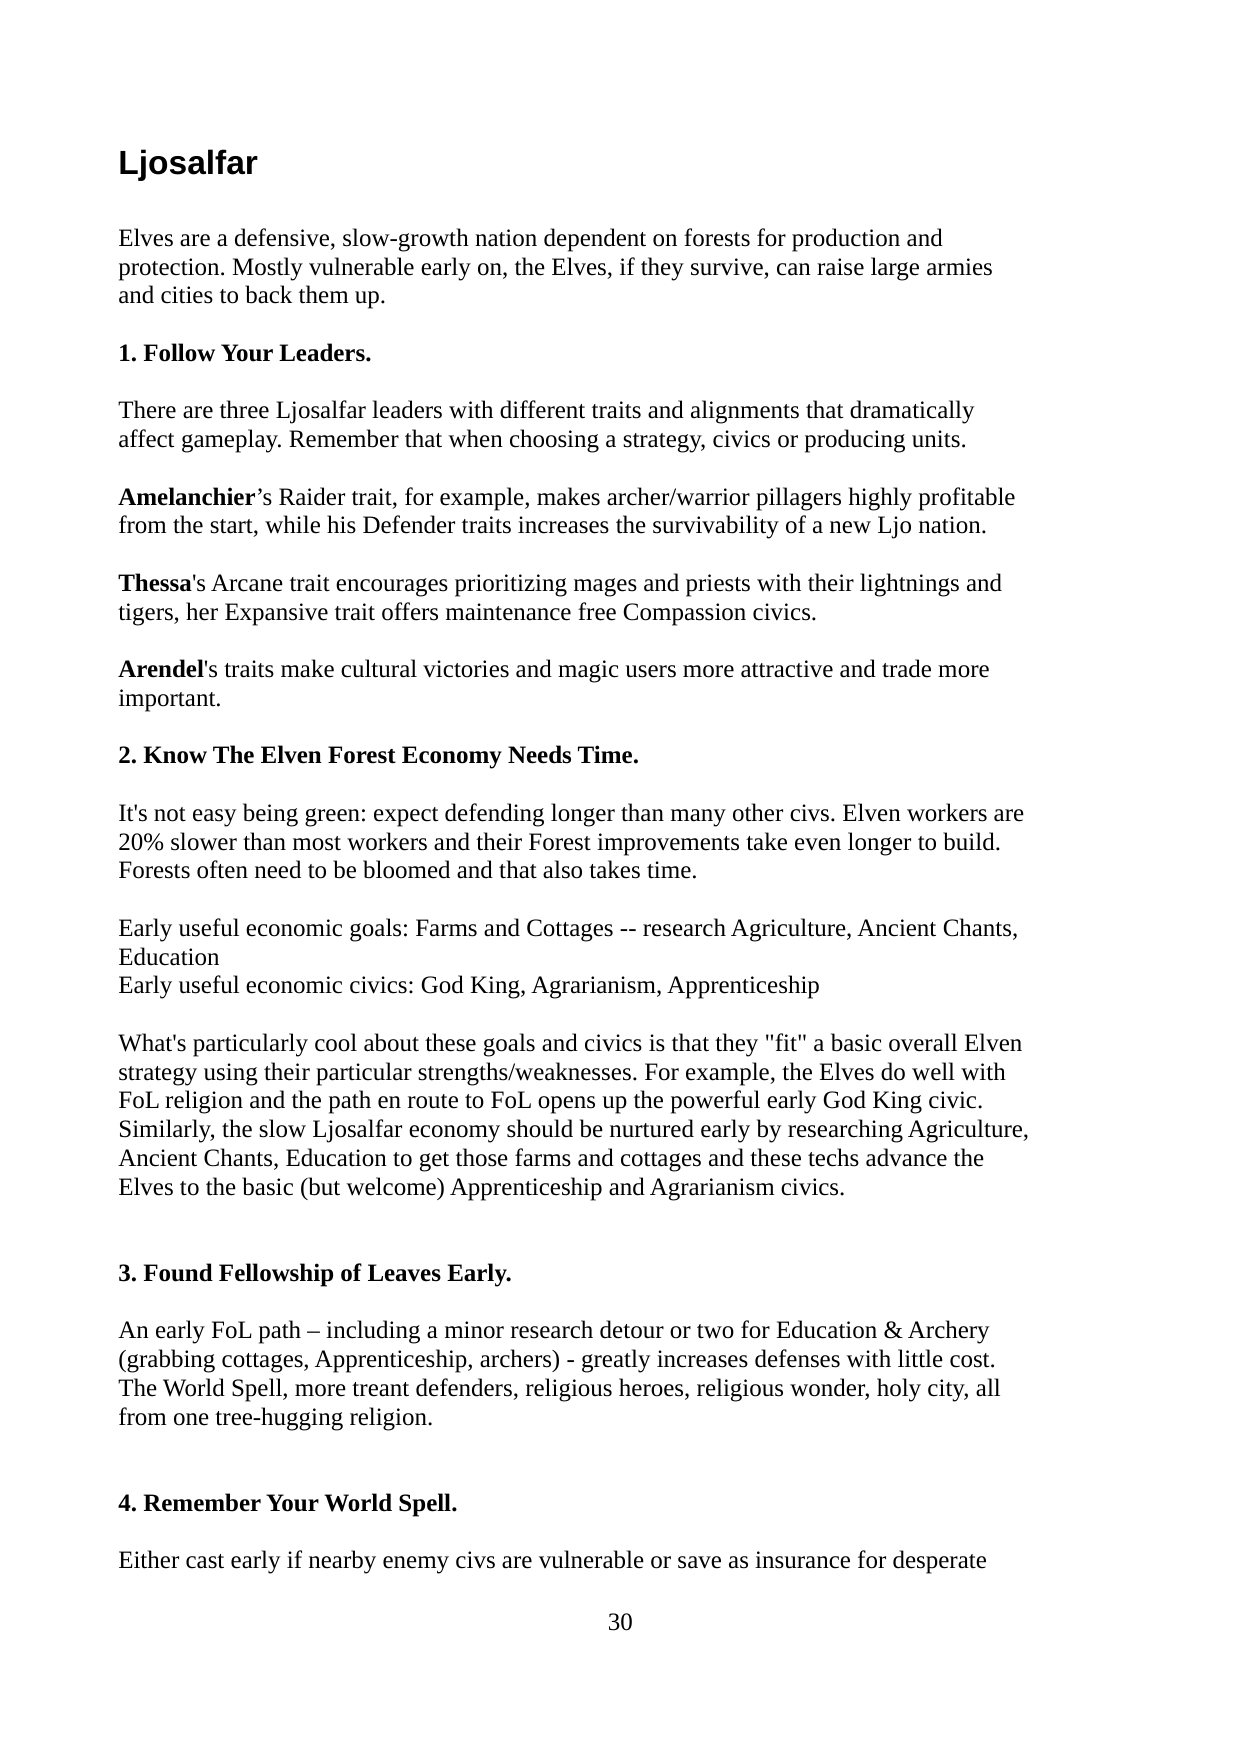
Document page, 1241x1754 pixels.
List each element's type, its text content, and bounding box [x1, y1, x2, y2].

text There are three Ljosalfar leaders with different traits and alignments that dramatically affect gameplay. Remember that when choosing a strategy, civics or producing units. [118, 396, 1032, 453]
subtitle Ljosalfar [118, 143, 1122, 182]
text It's not easy being green: expect defending longer than many other civs. Elven workers are 20% slower than most workers and their Forest improvements take even longer to build. Forests often need to be bloomed and that also takes time. [118, 798, 1032, 884]
text An early FoL path – including a minor research detour or two for Education & Archery (grabbing cottages, Apprenticeship, archers) - greatly increases defenses with little cost. The World Spell, more treant defenders, religious heroes, religious wonder, holy city, all from one tree-hugging religion. [118, 1316, 1032, 1431]
text 1. Follow Your Leaders. [118, 338, 1032, 367]
text Early useful economic civics: God King, Agrarianism, Apprenticeship [118, 971, 1032, 999]
text 4. Remember Your World Spell. [118, 1488, 1032, 1517]
text 3. Found Fellowship of Leaves Early. [118, 1258, 1032, 1287]
text Elves are a defensive, slow-growth nation dependent on forests for production and protection. Mostly vulnerable early on, the Elves, if they survive, can raise large armies and cities to back them up. [118, 223, 1032, 309]
text Thessa's Arcane trait encourages prioritizing mages and priests with their lightnings and tigers, her Expansive trait offers maintenance free Compassion civics. [118, 568, 1032, 626]
text Either cast early if nearby enemy civs are vulnerable or save as insurance for desperate [118, 1546, 1032, 1574]
text What's particularly cool about these goals and civics is that they "fit" a basic overall Elven strategy using their particular strengths/weaknesses. For example, the Elves do well with FoL religion and the path en route to FoL opens up the powerful early God King civic. Similarly, the slow Ljosalfar economy should be nurtured early by researching Agriculture, Ancient Chants, Education to get those farms and cottages and these techs advance the Elves to the basic (but welcome) Apprenticeship and Agrarianism civics. [118, 1028, 1032, 1201]
text Arendel's traits make cultural victories and magic users more attractive and trade more important. [118, 654, 1032, 712]
text 2. Know The Elven Forest Economy Needs Time. [118, 741, 1032, 769]
text Early useful economic goals: Farms and Cottages -- research Agriculture, Ancient Chants, Education [118, 913, 1032, 971]
text Amelanchier’s Raider trait, for example, makes archer/warrior pillagers highly profitable from the start, while his Defender traits increases the survivability of a new Ljo nation. [118, 482, 1032, 539]
